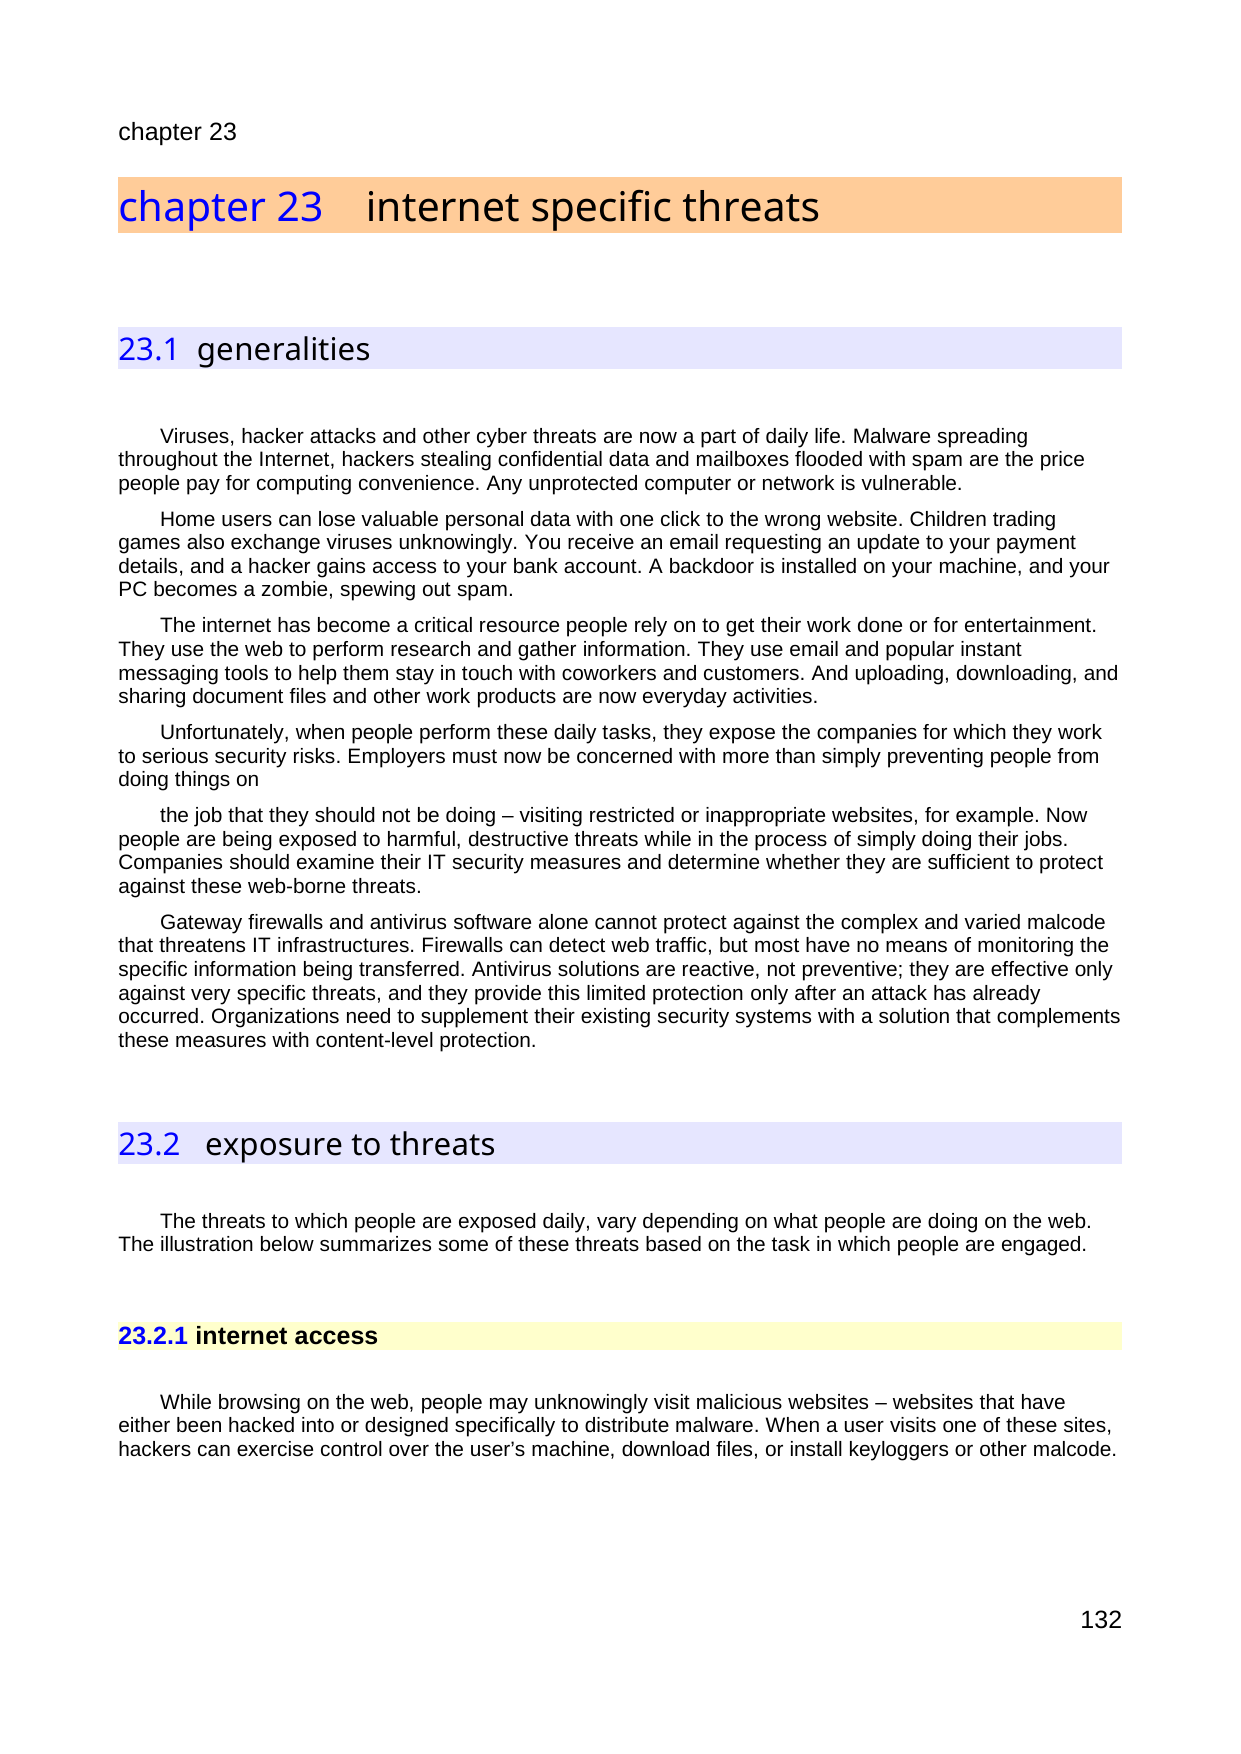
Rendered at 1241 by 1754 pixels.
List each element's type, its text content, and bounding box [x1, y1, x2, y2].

text While browsing on the web, people may unknowingly visit malicious websites – websites that have either been hacked into or designed specifically to distribute malware. When a user visits one of these sites, hackers can exercise control over the user’s machine, download files, or install keyloggers or other malcode. [118, 1390, 1122, 1461]
subtitle generalities [118, 327, 1122, 369]
text Unfortunately, when people perform these daily tasks, they expose the companies for which they work to serious security risks. Employers must now be concerned with more than simply preventing people from doing things on [118, 721, 1122, 791]
text The internet has become a critical resource people rely on to get their work done or for entertainment. They use the web to perform research and gather information. They use email and popular instant messaging tools to help them stay in touch with coworkers and customers. And uploading, downloading, and sharing document files and other work products are now everyday activities. [118, 614, 1122, 708]
text Gateway firewalls and antivirus software alone cannot protect against the complex and varied malcode that threatens IT infrastructures. Firewalls can detect web traffic, but most have no means of monitoring the specific information being transferred. Antivirus solutions are reactive, not preventive; they are effective only against very specific threats, and they provide this limited protection only after an attack has already occurred. Organizations need to supplement their existing security systems with a solution that complements these measures with content-level protection. [118, 910, 1122, 1052]
subtitle exposure to threats [118, 1122, 1122, 1164]
subtitle internet access [118, 1322, 1122, 1350]
subtitle internet specific threats [118, 177, 1122, 233]
text The threats to which people are exposed daily, vary depending on what people are doing on the web. The illustration below summarizes some of these threats based on the task in which people are engaged. [118, 1209, 1122, 1256]
text the job that they should not be doing – visiting restricted or inappropriate websites, for example. Now people are being exposed to harmful, destructive threats while in the process of simply doing their jobs. Companies should examine their IT security measures and determine whether they are sufficient to protect against these web-borne threats. [118, 804, 1122, 898]
text Viruses, hacker attacks and other cyber threats are now a part of daily life. Malware spreading throughout the Internet, hackers stealing confidential data and mailboxes flooded with spam are the price people pay for computing convenience. Any unprotected computer or network is vulnerable. [118, 424, 1122, 495]
text Home users can lose valuable personal data with one click to the wrong website. Children trading games also exchange viruses unknowingly. You receive an email requesting an update to your payment details, and a hacker gains access to your bank account. A backdoor is installed on your machine, and your PC becomes a zombie, spewing out spam. [118, 507, 1122, 601]
